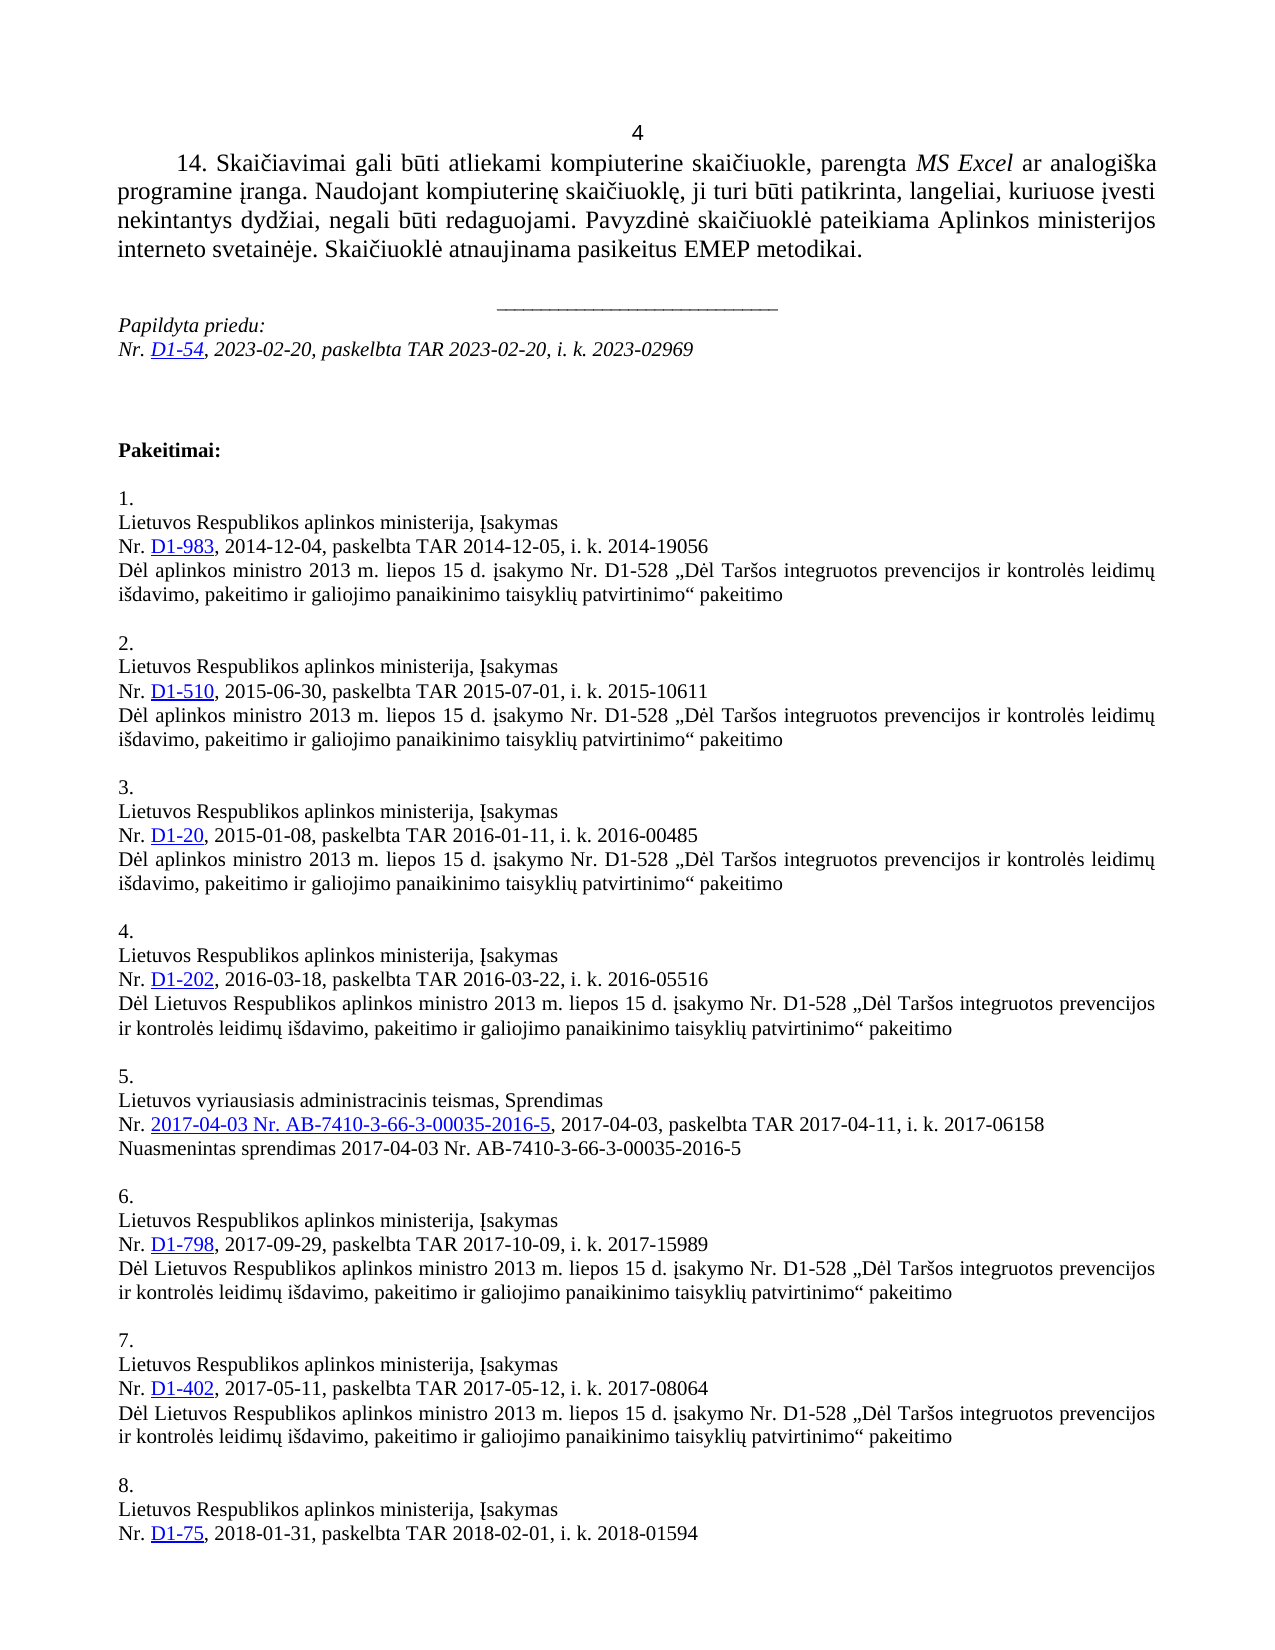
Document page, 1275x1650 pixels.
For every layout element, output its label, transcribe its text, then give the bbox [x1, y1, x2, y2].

text 4. [118, 919, 1157, 943]
text Dėl Lietuvos Respublikos aplinkos ministro 2013 m. liepos 15 d. įsakymo Nr. D1-528 „Dėl Taršos integruotos prevencijos ir kontrolės leidimų išdavimo, pakeitimo ir galiojimo panaikinimo taisyklių patvirtinimo“ pakeitimo [118, 1400, 1157, 1448]
text Nr. D1-75, 2018-01-31, paskelbta TAR 2018-02-01, i. k. 2018-01594 [118, 1521, 1157, 1545]
text Dėl Lietuvos Respublikos aplinkos ministro 2013 m. liepos 15 d. įsakymo Nr. D1-528 „Dėl Taršos integruotos prevencijos ir kontrolės leidimų išdavimo, pakeitimo ir galiojimo panaikinimo taisyklių patvirtinimo“ pakeitimo [118, 1256, 1157, 1304]
text Nuasmenintas sprendimas 2017-04-03 Nr. AB-7410-3-66-3-00035-2016-5 [118, 1136, 1157, 1160]
text Papildyta priedu: [118, 313, 1157, 337]
text 5. [118, 1063, 1157, 1088]
text Dėl Lietuvos Respublikos aplinkos ministro 2013 m. liepos 15 d. įsakymo Nr. D1-528 „Dėl Taršos integruotos prevencijos ir kontrolės leidimų išdavimo, pakeitimo ir galiojimo panaikinimo taisyklių patvirtinimo“ pakeitimo [118, 991, 1157, 1039]
text Dėl aplinkos ministro 2013 m. liepos 15 d. įsakymo Nr. D1-528 „Dėl Taršos integruotos prevencijos ir kontrolės leidimų išdavimo, pakeitimo ir galiojimo panaikinimo taisyklių patvirtinimo“ pakeitimo [118, 847, 1157, 895]
text Nr. D1-54, 2023-02-20, paskelbta TAR 2023-02-20, i. k. 2023-02969 [118, 337, 1157, 361]
text Lietuvos Respublikos aplinkos ministerija, Įsakymas [118, 510, 1157, 534]
text Lietuvos Respublikos aplinkos ministerija, Įsakymas [118, 943, 1157, 967]
text Lietuvos Respublikos aplinkos ministerija, Įsakymas [118, 1352, 1157, 1376]
text ________________________________ [118, 291, 1157, 313]
text Dėl aplinkos ministro 2013 m. liepos 15 d. įsakymo Nr. D1-528 „Dėl Taršos integruotos prevencijos ir kontrolės leidimų išdavimo, pakeitimo ir galiojimo panaikinimo taisyklių patvirtinimo“ pakeitimo [118, 703, 1157, 751]
text Lietuvos Respublikos aplinkos ministerija, Įsakymas [118, 654, 1157, 678]
text Lietuvos Respublikos aplinkos ministerija, Įsakymas [118, 799, 1157, 823]
text Nr. D1-402, 2017-05-11, paskelbta TAR 2017-05-12, i. k. 2017-08064 [118, 1376, 1157, 1400]
text Pakeitimai: [118, 438, 1157, 462]
text Lietuvos Respublikos aplinkos ministerija, Įsakymas [118, 1208, 1157, 1232]
text 6. [118, 1184, 1157, 1208]
text 3. [118, 775, 1157, 799]
text 1. [118, 486, 1157, 510]
text 2. [118, 630, 1157, 654]
text Lietuvos vyriausiasis administracinis teismas, Sprendimas [118, 1088, 1157, 1112]
text Nr. D1-983, 2014-12-04, paskelbta TAR 2014-12-05, i. k. 2014-19056 [118, 534, 1157, 558]
text Nr. D1-20, 2015-01-08, paskelbta TAR 2016-01-11, i. k. 2016-00485 [118, 823, 1157, 847]
text Dėl aplinkos ministro 2013 m. liepos 15 d. įsakymo Nr. D1-528 „Dėl Taršos integruotos prevencijos ir kontrolės leidimų išdavimo, pakeitimo ir galiojimo panaikinimo taisyklių patvirtinimo“ pakeitimo [118, 558, 1157, 606]
text 8. [118, 1473, 1157, 1497]
text Lietuvos Respublikos aplinkos ministerija, Įsakymas [118, 1497, 1157, 1521]
text Nr. D1-202, 2016-03-18, paskelbta TAR 2016-03-22, i. k. 2016-05516 [118, 967, 1157, 991]
text Nr. D1-510, 2015-06-30, paskelbta TAR 2015-07-01, i. k. 2015-10611 [118, 678, 1157, 703]
text Nr. 2017-04-03 Nr. AB-7410-3-66-3-00035-2016-5, 2017-04-03, paskelbta TAR 2017-04-11, i. k. 2017-06158 [118, 1112, 1157, 1136]
text 7. [118, 1328, 1157, 1352]
text 14. Skaičiavimai gali būti atliekami kompiuterine skaičiuokle, parengta MS Excel ar analogiška programine įranga. Naudojant kompiuterinę skaičiuoklę, ji turi būti patikrinta, langeliai, kuriuose įvesti nekintantys dydžiai, negali būti redaguojami. Pavyzdinė skaičiuoklė pateikiama Aplinkos ministerijos interneto svetainėje. Skaičiuoklė atnaujinama pasikeitus EMEP metodikai. [117, 148, 1157, 263]
text Nr. D1-798, 2017-09-29, paskelbta TAR 2017-10-09, i. k. 2017-15989 [118, 1232, 1157, 1256]
